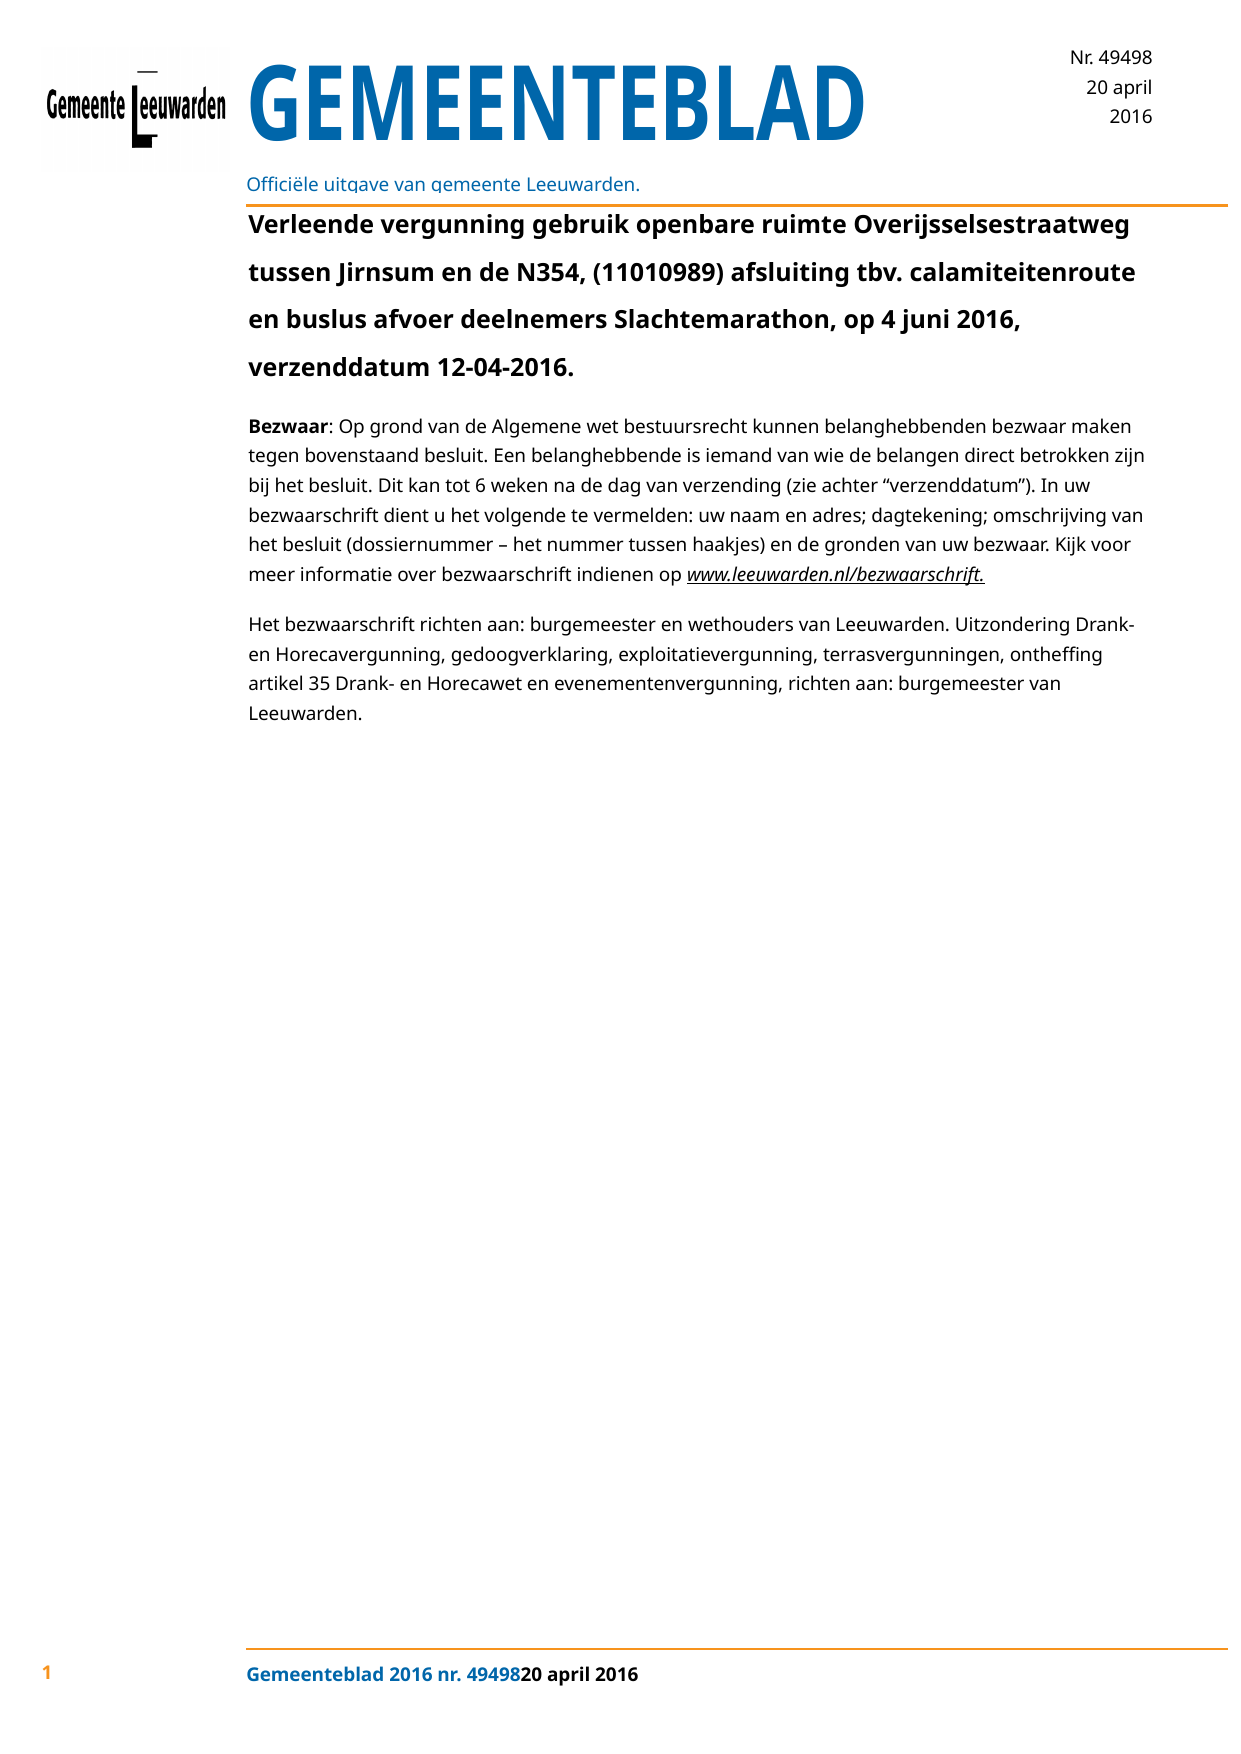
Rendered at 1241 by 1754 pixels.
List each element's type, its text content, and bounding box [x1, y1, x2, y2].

text Verleende vergunning gebruik openbare ruimte Overijsselsestraatweg tussen Jirnsum en de N354, (11010989) afsluiting tbv. calamiteitenroute en buslus afvoer deelnemers Slachtemarathon, op 4 juni 2016, verzenddatum 12-04-2016. [248, 207, 1152, 384]
text Bezwaar: Op grond van de Algemene wet bestuursrecht kunnen belanghebbenden bezwaar maken tegen bovenstaand besluit. Een belanghebbende is iemand van wie de belangen direct betrokken zijn bij het besluit. Dit kan tot 6 weken na de dag van verzending (zie achter “verzenddatum”). In uw bezwaarschrift dient u het volgende te vermelden: uw naam en adres; dagtekening; omschrijving van het besluit (dossiernummer – het nummer tussen haakjes) en de gronden van uw bezwaar. Kijk voor meer informatie over bezwaarschrift indienen op www.leeuwarden.nl/bezwaarschrift. [248, 413, 1152, 587]
text Het bezwaarschrift richten aan: burgemeester en wethouders van Leeuwarden. Uitzondering Drank- en Horecavergunning, gedoogverklaring, exploitatievergunning, terrasvergunningen, ontheffing artikel 35 Drank- en Horecawet en evenementenvergunning, richten aan: burgemeester van Leeuwarden. [248, 611, 1152, 726]
picture [41, 47, 231, 172]
